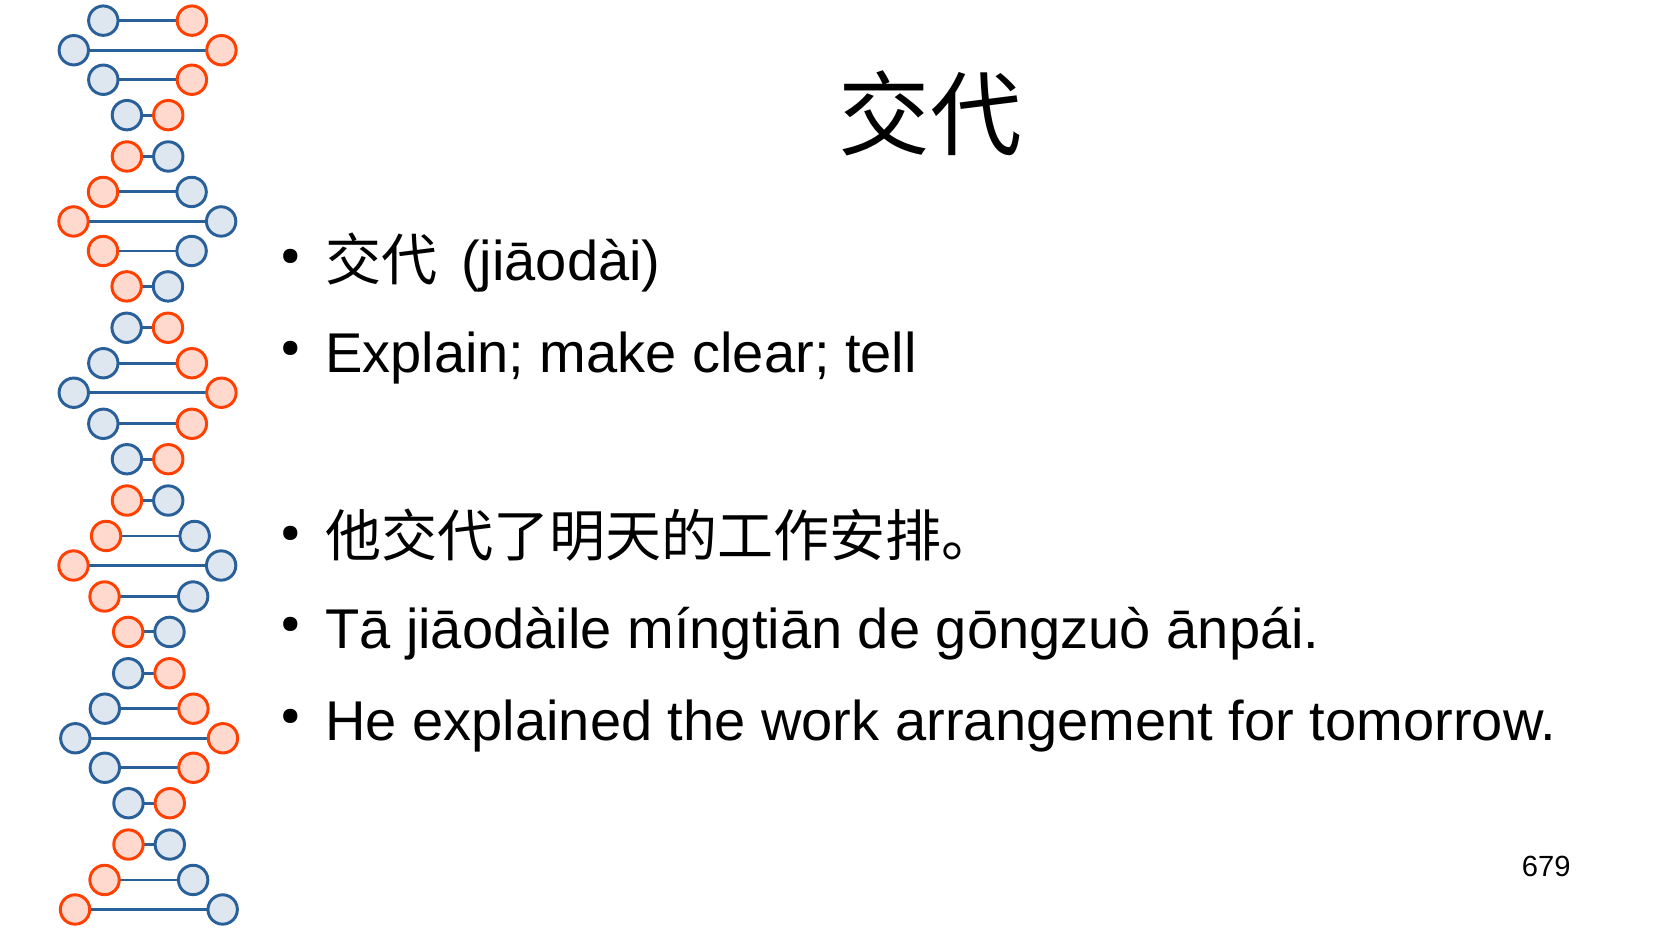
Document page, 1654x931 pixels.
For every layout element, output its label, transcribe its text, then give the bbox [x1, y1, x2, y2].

title 交代 [265, 35, 1595, 189]
list 交代 (jiāodài) Explain; make clear; tell 他交代了明天的工作安排。 Tā jiāodàile míngtiān de gōngzuò ānpái. He explained the work arrangement for tomorrow. [265, 224, 1595, 764]
